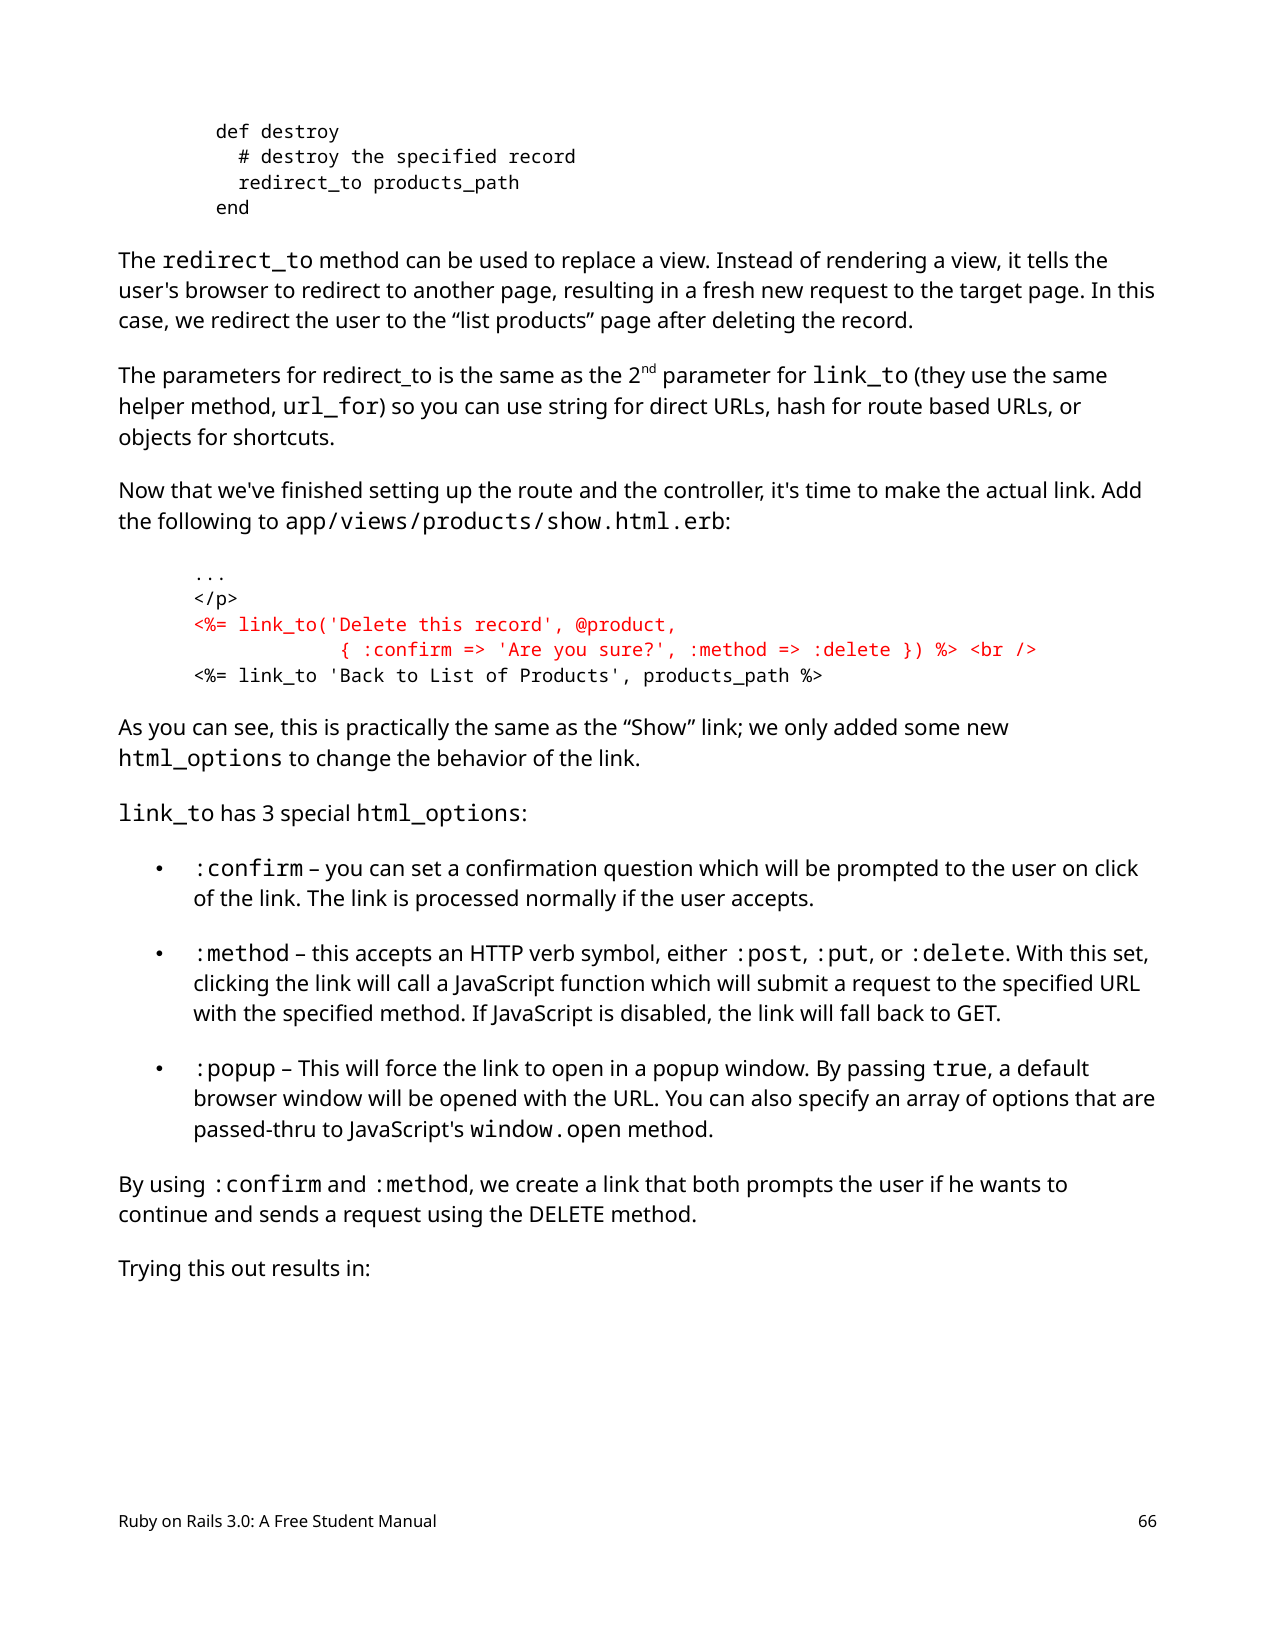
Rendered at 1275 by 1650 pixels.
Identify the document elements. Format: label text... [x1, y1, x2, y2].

list :method – this accepts an HTTP verb symbol, either :post, :put, or :delete. With this set, clicking the link will call a JavaScript function which will submit a request to the specified URL with the specified method. If JavaScript is disabled, the link will fall back to GET. [156, 937, 1157, 1028]
text Trying this out results in: [118, 1253, 1157, 1283]
text The parameters for redirect_to is the same as the 2nd parameter for link_to (they use the same helper method, url_for) so you can use string for direct URLs, hash for route based URLs, or objects for shortcuts. [118, 359, 1157, 451]
text The redirect_to method can be used to replace a view. Instead of rendering a view, it tells the user's browser to redirect to another page, resulting in a fresh new request to the target page. In this case, we redirect the user to the “list products” page after deleting the record. [118, 244, 1157, 335]
text def destroy # destroy the specified record redirect_to products_path end [193, 118, 1157, 220]
list :popup – This will force the link to open in a popup window. By passing true, a default browser window will be opened with the URL. You can also specify an array of options that are passed-thru to JavaScript's window.open method. [156, 1052, 1157, 1144]
text By using :confirm and :method, we create a link that both prompts the user if he wants to continue and sends a request using the DELETE method. [118, 1168, 1157, 1229]
text link_to has 3 special html_options: [118, 797, 1157, 828]
text ... </p> <%= link_to('Delete this record', @product, { :confirm => 'Are you sure?', :method => :delete }) %> <br /> <%= link_to 'Back to List of Products', products_path %> [193, 560, 1157, 688]
text Now that we've finished setting up the route and the controller, it's time to make the actual link. Add the following to app/views/products/show.html.erb: [118, 475, 1157, 536]
text As you can see, this is practically the same as the “Show” link; we only added some new html_options to change the behavior of the link. [118, 712, 1157, 773]
list :confirm – you can set a confirmation question which will be prompted to the user on click of the link. The link is processed normally if the user accepts. [156, 852, 1157, 913]
